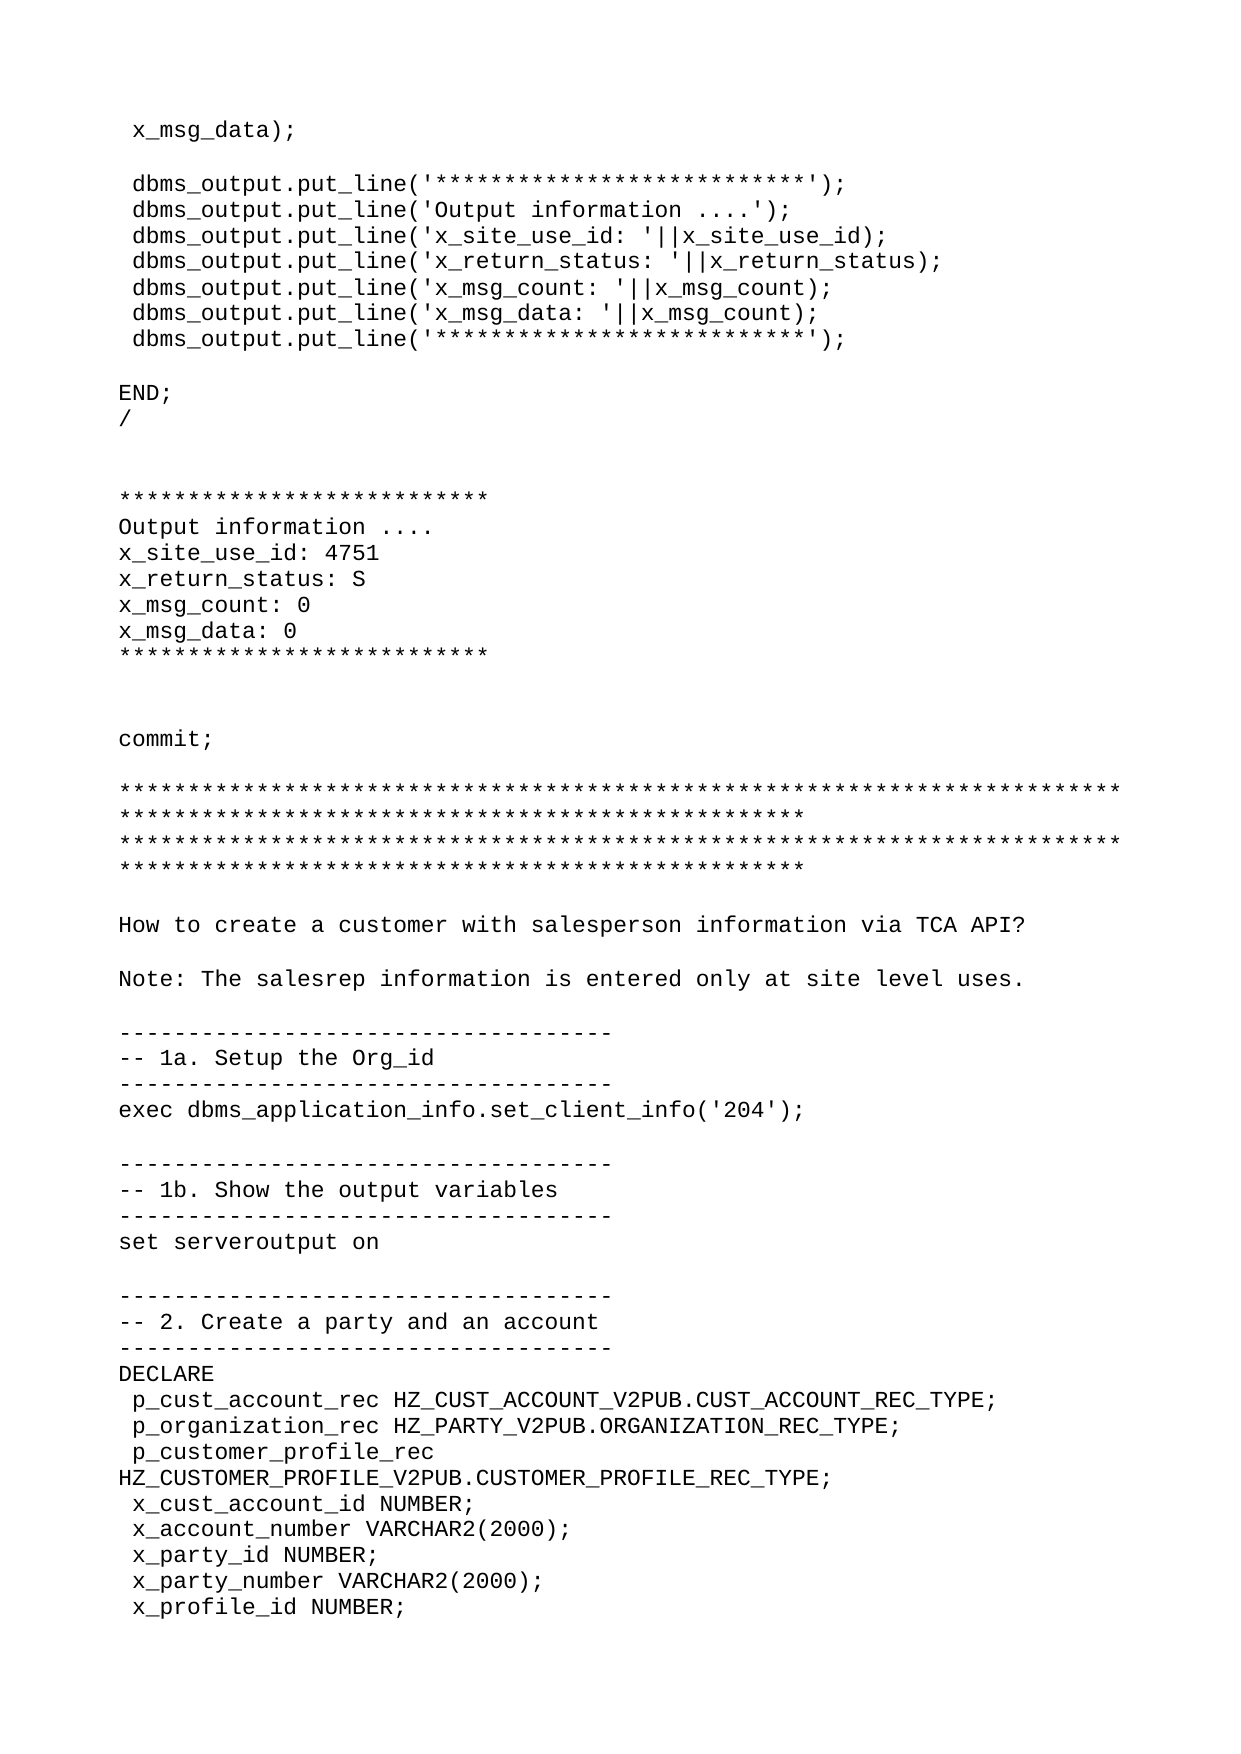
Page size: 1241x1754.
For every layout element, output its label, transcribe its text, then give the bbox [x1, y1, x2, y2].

text *************************** [118, 645, 1122, 671]
text dbms_output.put_line('x_msg_data: '||x_msg_count); [118, 302, 1122, 328]
text ------------------------------------ [118, 1284, 1122, 1310]
text p_cust_account_rec HZ_CUST_ACCOUNT_V2PUB.CUST_ACCOUNT_REC_TYPE; [118, 1388, 1122, 1414]
text ------------------------------------ [118, 1336, 1122, 1362]
text x_party_number VARCHAR2(2000); [118, 1570, 1122, 1596]
text dbms_output.put_line('x_msg_count: '||x_msg_count); [118, 276, 1122, 302]
text set serveroutput on [118, 1230, 1122, 1256]
text / [118, 408, 1122, 433]
text x_msg_data); [118, 118, 1122, 144]
text exec dbms_application_info.set_client_info('204'); [118, 1099, 1122, 1124]
text *************************************************************************************************************************** [118, 833, 1122, 885]
text x_return_status: S [118, 567, 1122, 593]
text END; [118, 382, 1122, 408]
text DECLARE [118, 1362, 1122, 1388]
text How to create a customer with salesperson information via TCA API? [118, 913, 1122, 939]
text dbms_output.put_line('x_site_use_id: '||x_site_use_id); [118, 224, 1122, 250]
text dbms_output.put_line('Output information ....'); [118, 198, 1122, 224]
text x_party_id NUMBER; [118, 1544, 1122, 1570]
text p_organization_rec HZ_PARTY_V2PUB.ORGANIZATION_REC_TYPE; [118, 1414, 1122, 1440]
text *************************************************************************************************************************** [118, 781, 1122, 833]
text x_account_number VARCHAR2(2000); [118, 1518, 1122, 1544]
text ------------------------------------ [118, 1204, 1122, 1230]
text dbms_output.put_line('x_return_status: '||x_return_status); [118, 250, 1122, 276]
text ------------------------------------ [118, 1073, 1122, 1099]
text -- 1b. Show the output variables [118, 1178, 1122, 1204]
text ------------------------------------ [118, 1021, 1122, 1047]
text ------------------------------------ [118, 1153, 1122, 1178]
text *************************** [118, 489, 1122, 516]
text x_cust_account_id NUMBER; [118, 1492, 1122, 1518]
text dbms_output.put_line('***************************'); [118, 172, 1122, 198]
text x_site_use_id: 4751 [118, 541, 1122, 567]
text x_msg_data: 0 [118, 619, 1122, 645]
text x_profile_id NUMBER; [118, 1596, 1122, 1622]
text commit; [118, 727, 1122, 753]
text Output information .... [118, 516, 1122, 541]
text dbms_output.put_line('***************************'); [118, 328, 1122, 354]
text -- 2. Create a party and an account [118, 1310, 1122, 1336]
text p_customer_profile_rec HZ_CUSTOMER_PROFILE_V2PUB.CUSTOMER_PROFILE_REC_TYPE; [118, 1440, 1122, 1492]
text -- 1a. Setup the Org_id [118, 1047, 1122, 1073]
text x_msg_count: 0 [118, 593, 1122, 619]
text Note: The salesrep information is entered only at site level uses. [118, 967, 1122, 993]
